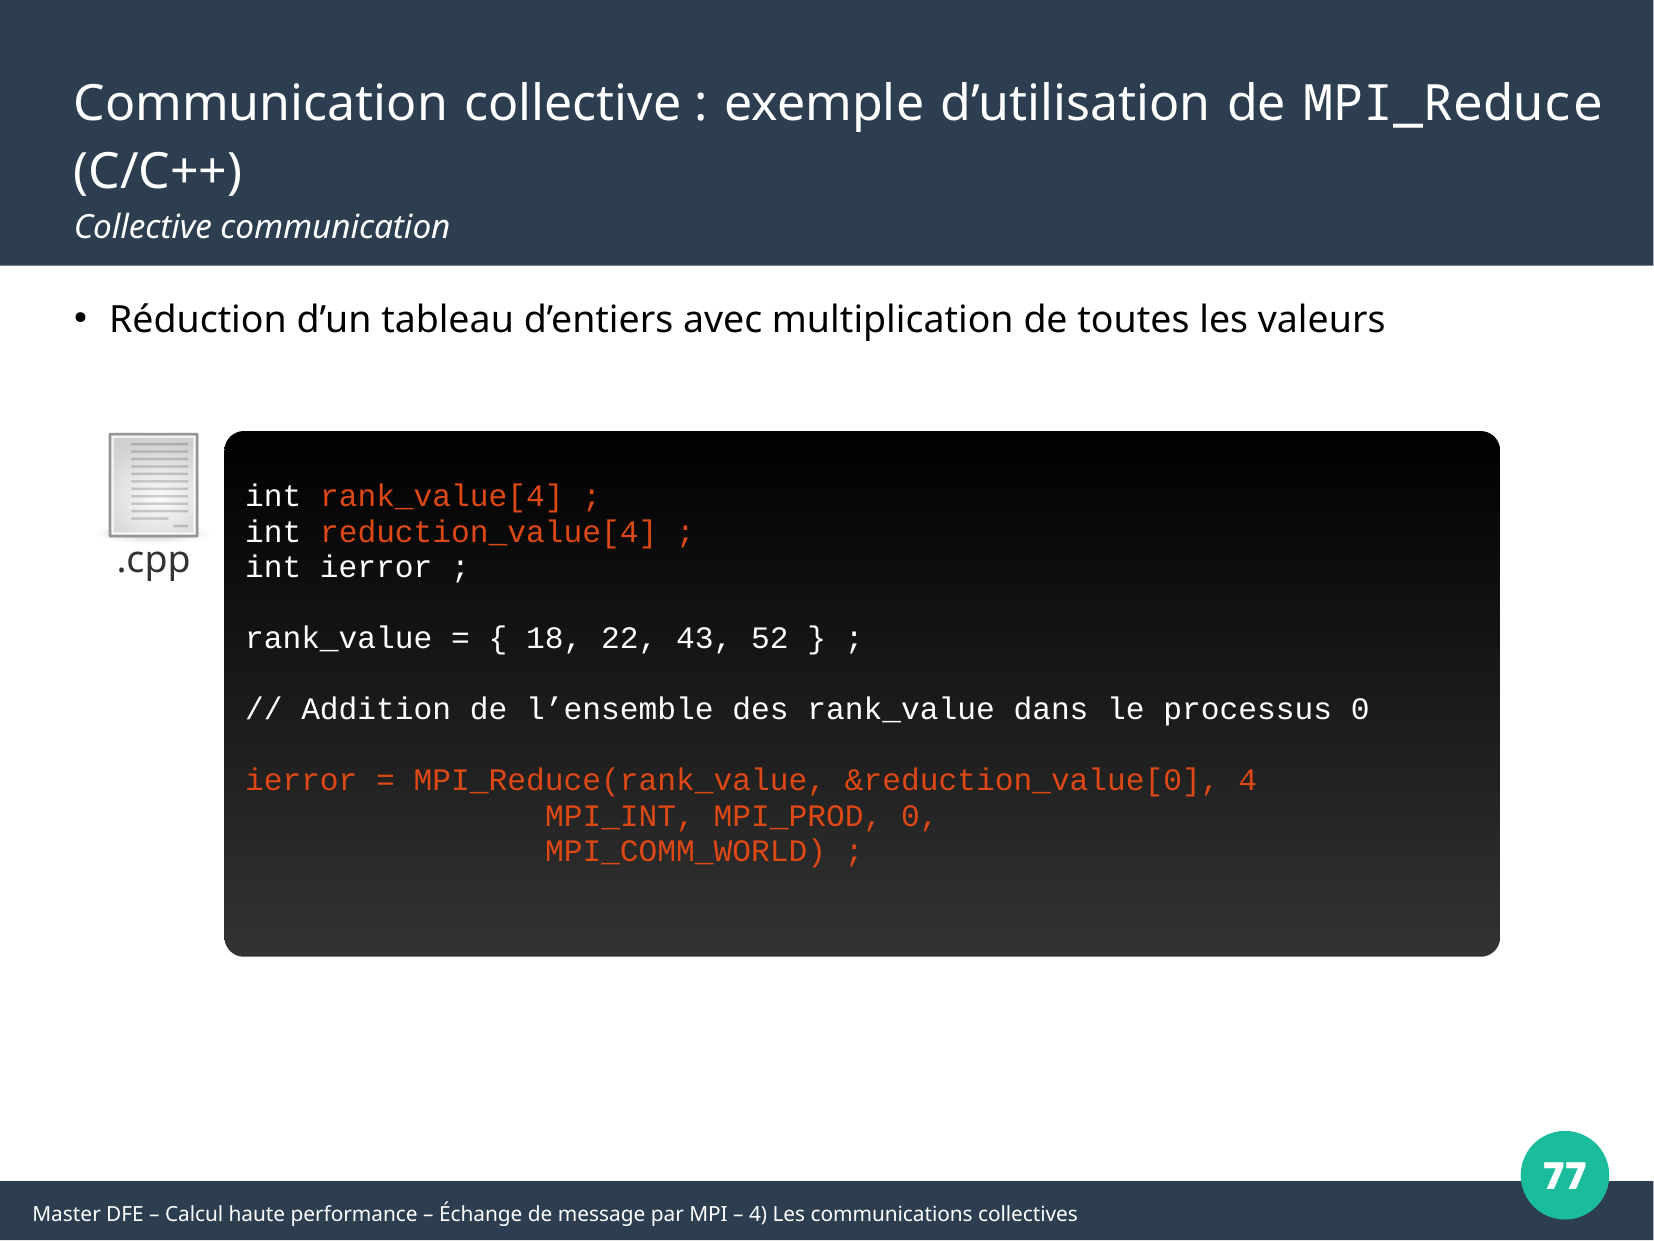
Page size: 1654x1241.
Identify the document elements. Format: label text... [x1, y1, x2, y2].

text_box Communication collective : exemple d’utilisation de MPI_Reduce (C/C++) Collective communication [59, 59, 1619, 256]
text_box Réduction d’un tableau d’entiers avec multiplication de toutes les valeurs [59, 285, 1619, 355]
text_box .cpp [76, 525, 231, 591]
text_box Master DFE – Calcul haute performance – Échange de message par MPI – 4) Les communications collectives [17, 1191, 1436, 1235]
picture [94, 428, 213, 525]
text_box int rank_value[4] ; int reduction_value[4] ; int ierror ; rank_value = { 18, 22, 43, 52 } ; // Addition de l’ensemble des rank_value dans le processus 0 ierror = MPI_Reduce(rank_value, &reduction_value[0], 4 MPI_INT, MPI_PROD, 0, MPI_COMM_WORLD) ; [224, 431, 1501, 957]
